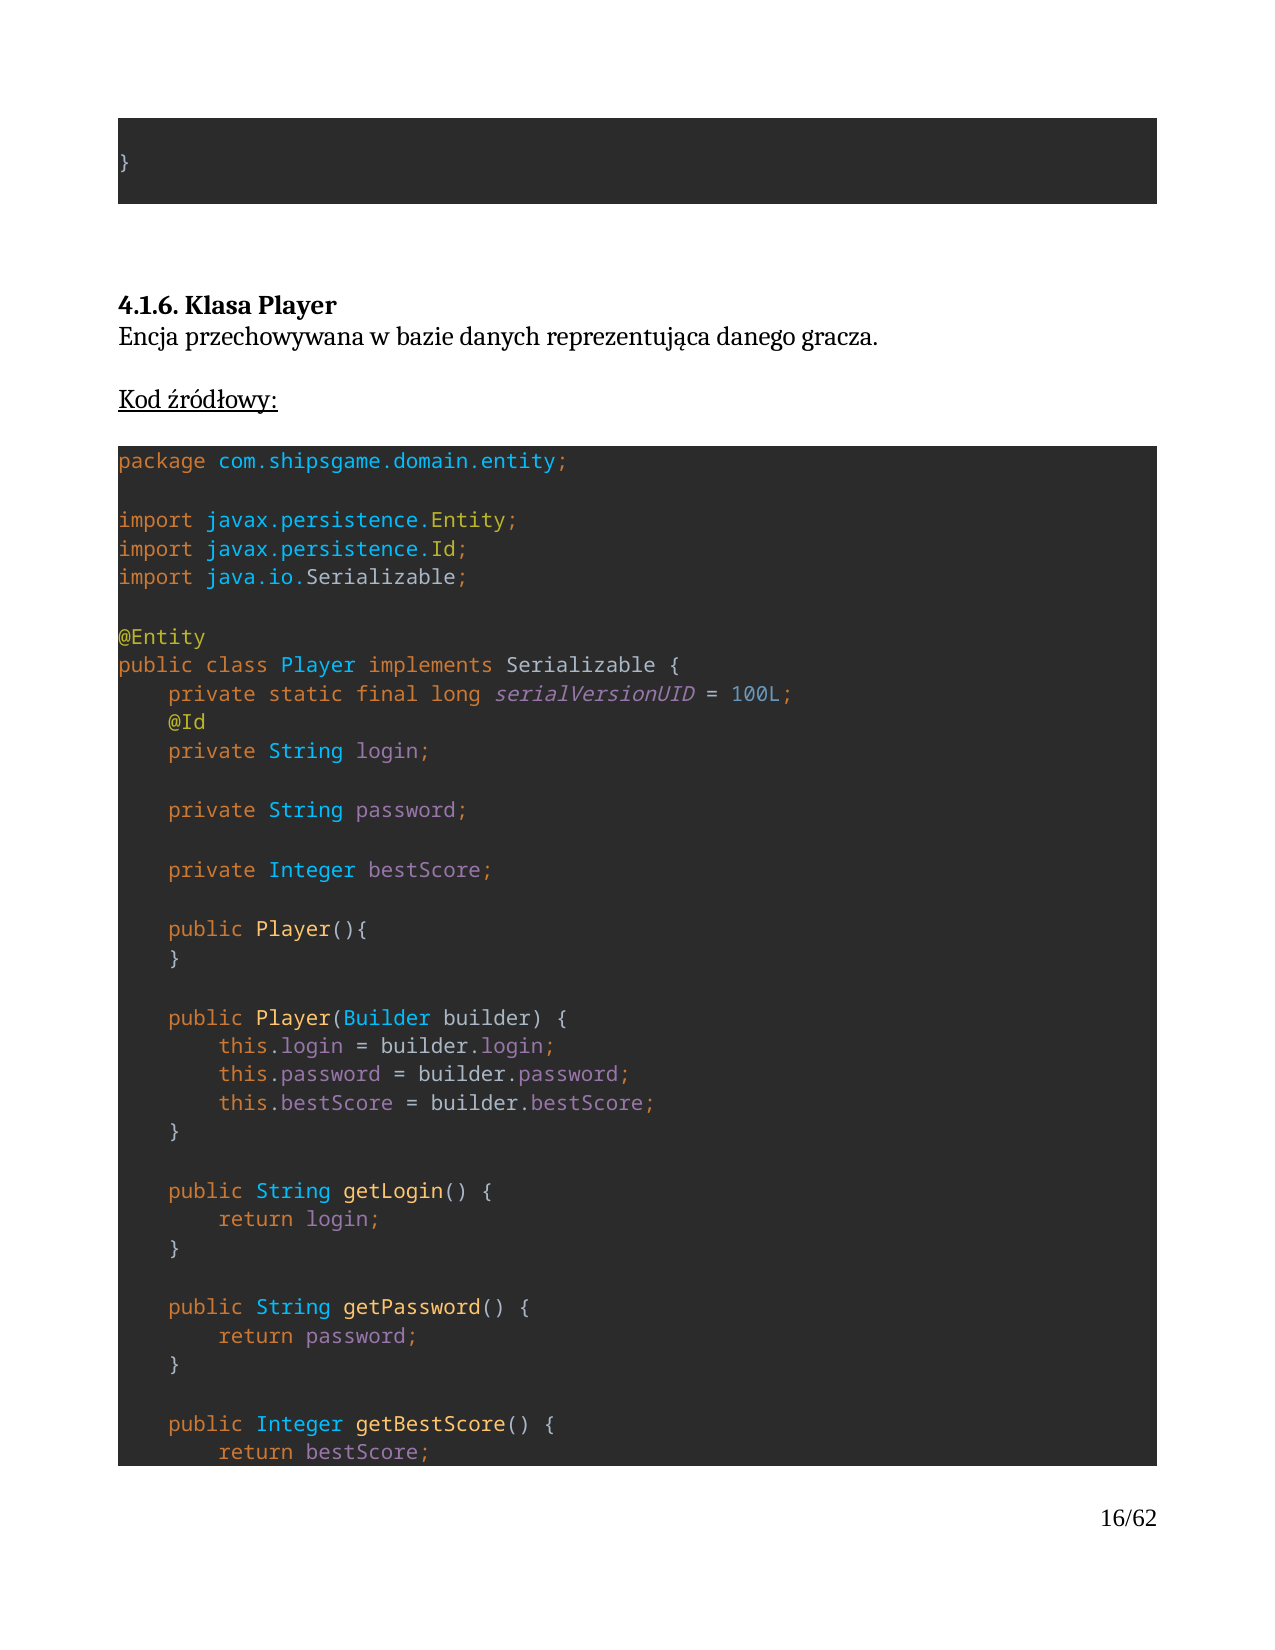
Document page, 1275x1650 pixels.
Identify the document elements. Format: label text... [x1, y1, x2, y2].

text package com.shipsgame.domain.entity; import javax.persistence.Entity; import javax.persistence.Id; import java.io.Serializable; @Entity public class Player implements Serializable { private static final long serialVersionUID = 100L; @Id private String login; private String password; private Integer bestScore; public Player(){ } public Player(Builder builder) { this.login = builder.login; this.password = builder.password; this.bestScore = builder.bestScore; } public String getLogin() { return login; } public String getPassword() { return password; } public Integer getBestScore() { return bestScore; [118, 446, 1157, 1466]
text 4.1.6. Klasa Player [118, 290, 1157, 321]
text Encja przechowywana w bazie danych reprezentująca danego gracza. [118, 321, 1157, 353]
text } [118, 118, 1157, 175]
text Kod źródłowy: [118, 384, 1157, 415]
